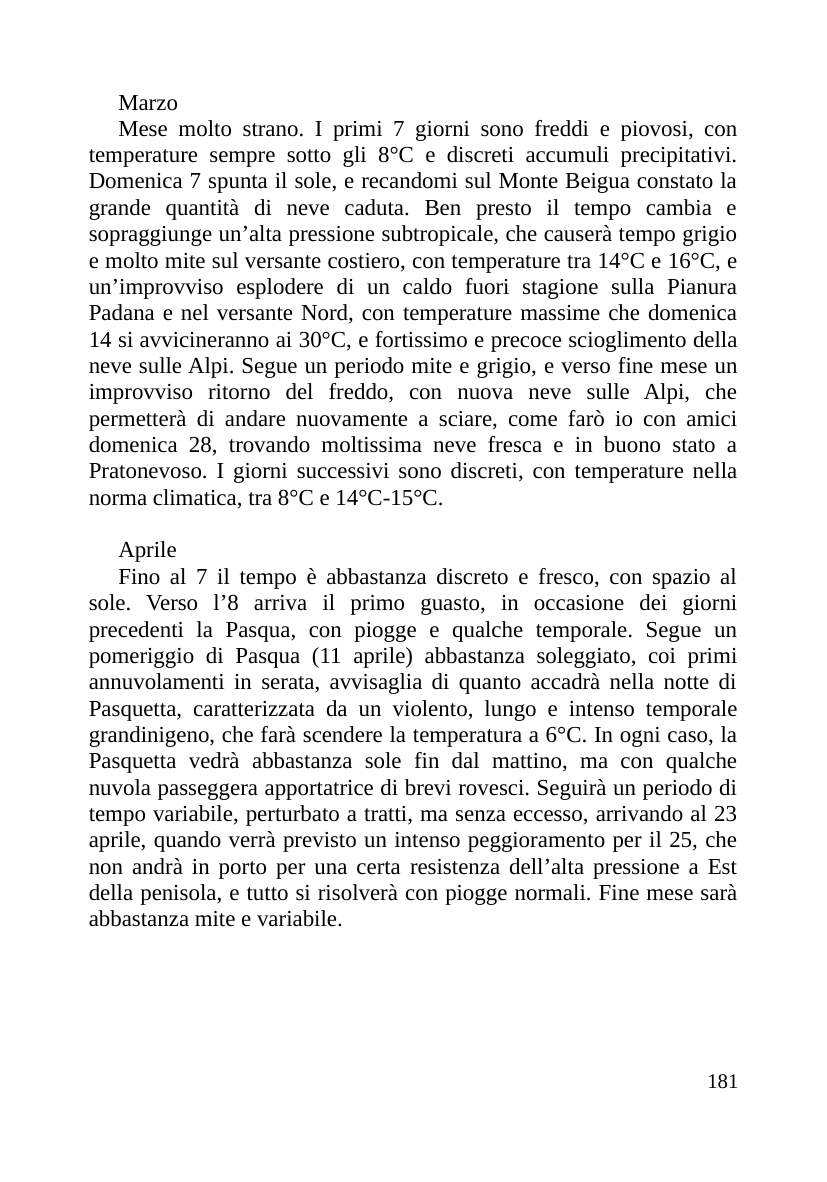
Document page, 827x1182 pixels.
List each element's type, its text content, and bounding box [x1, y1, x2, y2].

text Mese molto strano. I primi 7 giorni sono freddi e piovosi, con temperature sempre sotto gli 8°C e discreti accumuli precipitativi. Domenica 7 spunta il sole, e recandomi sul Monte Beigua constato la grande quantità di neve caduta. Ben presto il tempo cambia e sopraggiunge un’alta pressione subtropicale, che causerà tempo grigio e molto mite sul versante costiero, con temperature tra 14°C e 16°C, e un’improvviso esplodere di un caldo fuori stagione sulla Pianura Padana e nel versante Nord, con temperature massime che domenica 14 si avvicineranno ai 30°C, e fortissimo e precoce scioglimento della neve sulle Alpi. Segue un periodo mite e grigio, e verso fine mese un improvviso ritorno del freddo, con nuova neve sulle Alpi, che permetterà di andare nuovamente a sciare, come farò io con amici domenica 28, trovando moltissima neve fresca e in buono stato a Pratonevoso. I giorni successivi sono discreti, con temperature nella norma climatica, tra 8°C e 14°C-15°C. [88, 115, 738, 510]
text Aprile [88, 537, 738, 563]
text Fino al 7 il tempo è abbastanza discreto e fresco, con spazio al sole. Verso l’8 arriva il primo guasto, in occasione dei giorni precedenti la Pasqua, con piogge e qualche temporale. Segue un pomeriggio di Pasqua (11 aprile) abbastanza soleggiato, coi primi annuvolamenti in serata, avvisaglia di quanto accadrà nella notte di Pasquetta, caratterizzata da un violento, lungo e intenso temporale grandinigeno, che farà scendere la temperatura a 6°C. In ogni caso, la Pasquetta vedrà abbastanza sole fin dal mattino, ma con qualche nuvola passeggera apportatrice di brevi rovesci. Seguirà un periodo di tempo variabile, perturbato a tratti, ma senza eccesso, arrivando al 23 aprile, quando verrà previsto un intenso peggioramento per il 25, che non andrà in porto per una certa resistenza dell’alta pressione a Est della penisola, e tutto si risolverà con piogge normali. Fine mese sarà abbastanza mite e variabile. [88, 563, 738, 932]
text Marzo [88, 88, 738, 115]
